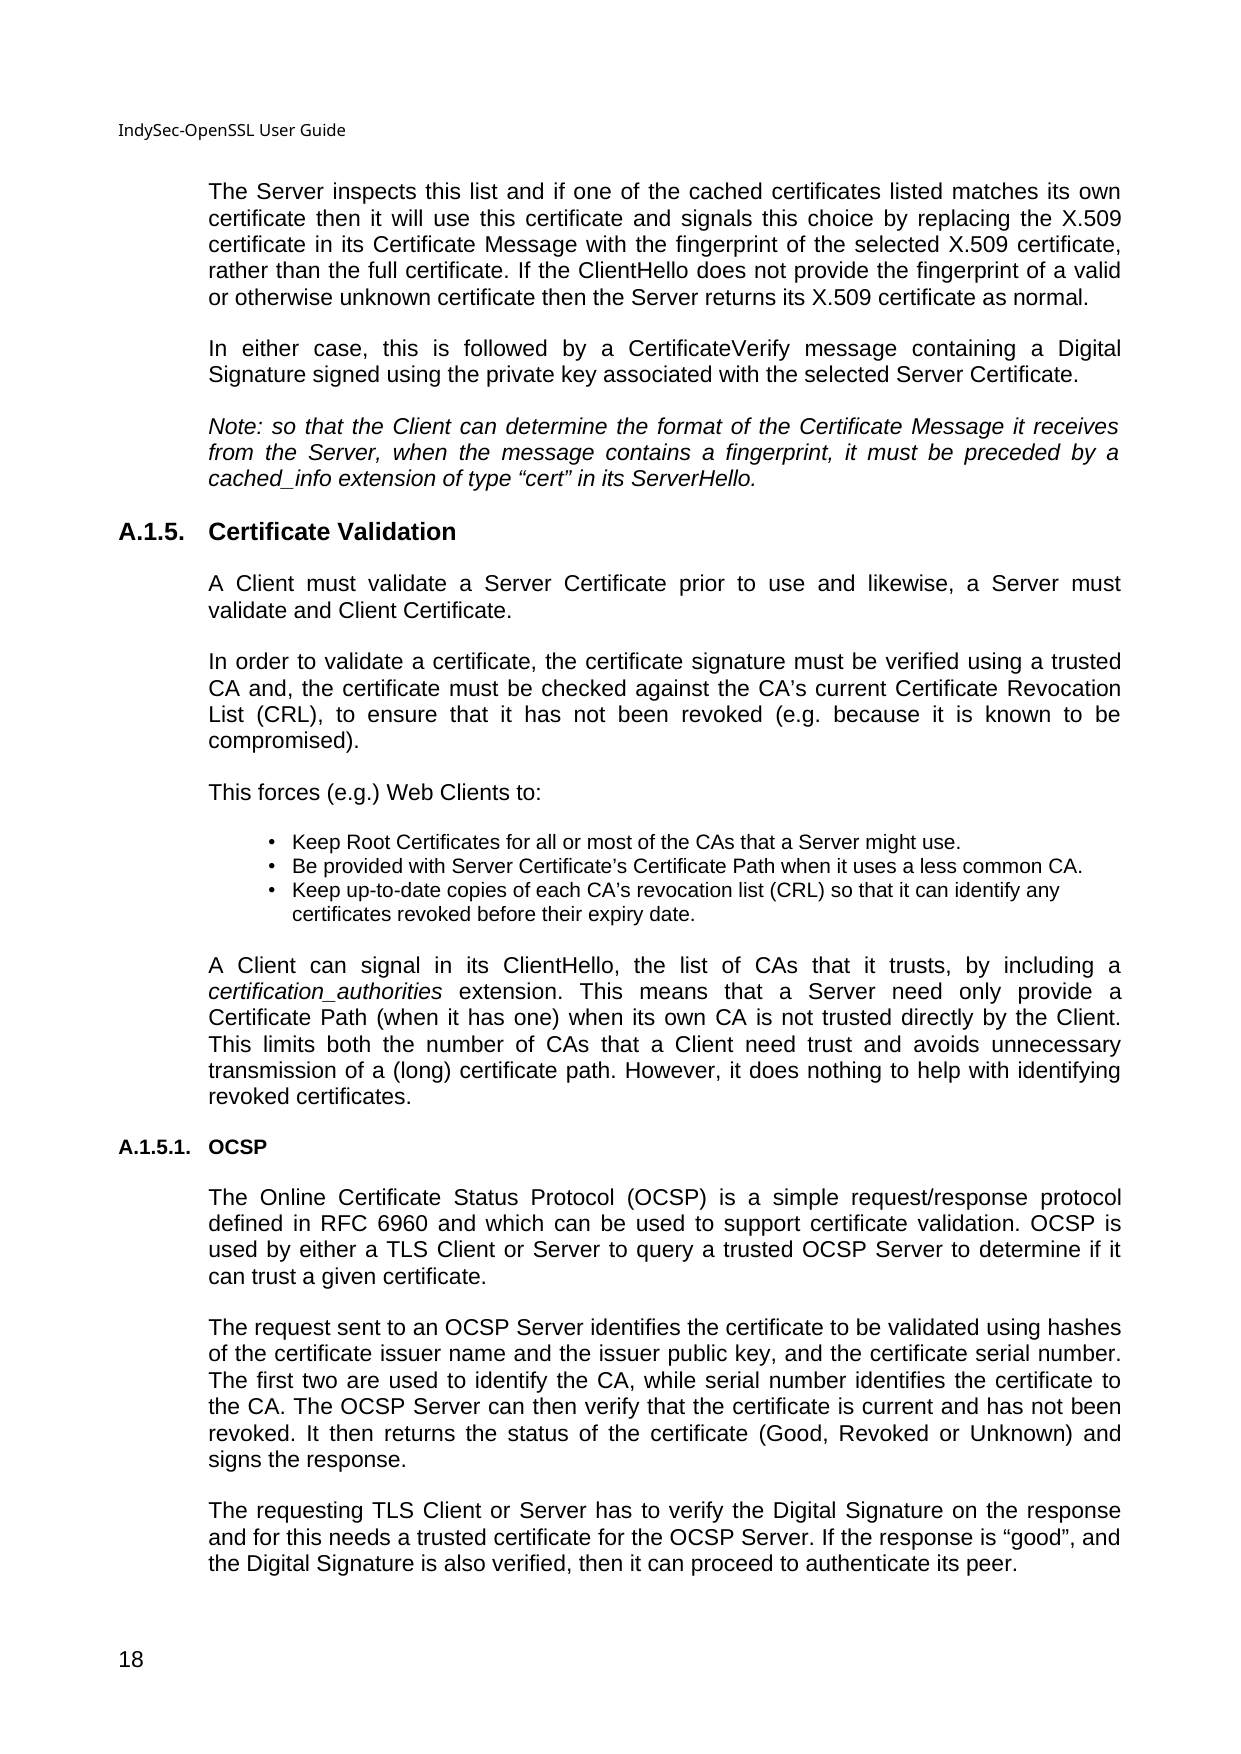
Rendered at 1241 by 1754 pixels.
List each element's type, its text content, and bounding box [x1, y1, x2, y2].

text A Client must validate a Server Certificate prior to use and likewise, a Server must validate and Client Certificate. [208, 570, 1122, 623]
text The Online Certificate Status Protocol (OCSP) is a simple request/response protocol defined in RFC 6960 and which can be used to support certificate validation. OCSP is used by either a TLS Client or Server to query a trusted OCSP Server to determine if it can trust a given certificate. [208, 1184, 1122, 1289]
text Note: so that the Client can determine the format of the Certificate Message it receives from the Server, when the message contains a fingerprint, it must be preceded by a cached_info extension of type “cert” in its ServerHello. [208, 413, 1122, 492]
text In either case, this is followed by a CertificateVerify message containing a Digital Signature signed using the private key associated with the selected Server Certificate. [208, 335, 1122, 388]
text This forces (e.g.) Web Clients to: [208, 778, 1122, 805]
list Keep Root Certificates for all or most of the CAs that a Server might use. [268, 830, 1122, 854]
text The Server inspects this list and if one of the cached certificates listed matches its own certificate then it will use this certificate and signals this choice by replacing the X.509 certificate in its Certificate Message with the fingerprint of the selected X.509 certificate, rather than the full certificate. If the ClientHello does not provide the fingerprint of a valid or otherwise unknown certificate then the Server returns its X.509 certificate as normal. [208, 178, 1122, 310]
text A Client can signal in its ClientHello, the list of CAs that it trusts, by including a certification_authorities extension. This means that a Server need only provide a Certificate Path (when it has one) when its own CA is not trusted directly by the Client. This limits both the number of CAs that a Client need trust and avoids unnecessary transmission of a (long) certificate path. However, it does nothing to help with identifying revoked certificates. [208, 952, 1122, 1110]
subtitle Certificate Validation [118, 517, 1122, 545]
subtitle OCSP [118, 1135, 1122, 1159]
text The request sent to an OCSP Server identifies the certificate to be validated using hashes of the certificate issuer name and the issuer public key, and the certificate serial number. The first two are used to identify the CA, while serial number identifies the certificate to the CA. The OCSP Server can then verify that the certificate is current and has not been revoked. It then returns the status of the certificate (Good, Revoked or Unknown) and signs the response. [208, 1314, 1122, 1472]
text The requesting TLS Client or Server has to verify the Digital Signature on the response and for this needs a trusted certificate for the OCSP Server. If the response is “good”, and the Digital Signature is also verified, then it can proceed to authenticate its peer. [208, 1497, 1122, 1576]
list Be provided with Server Certificate’s Certificate Path when it uses a less common CA. [268, 854, 1122, 878]
text In order to validate a certificate, the certificate signature must be verified using a trusted CA and, the certificate must be checked against the CA’s current Certificate Revocation List (CRL), to ensure that it has not been revoked (e.g. because it is known to be compromised). [208, 648, 1122, 753]
list Keep up-to-date copies of each CA’s revocation list (CRL) so that it can identify any certificates revoked before their expiry date. [268, 878, 1122, 926]
